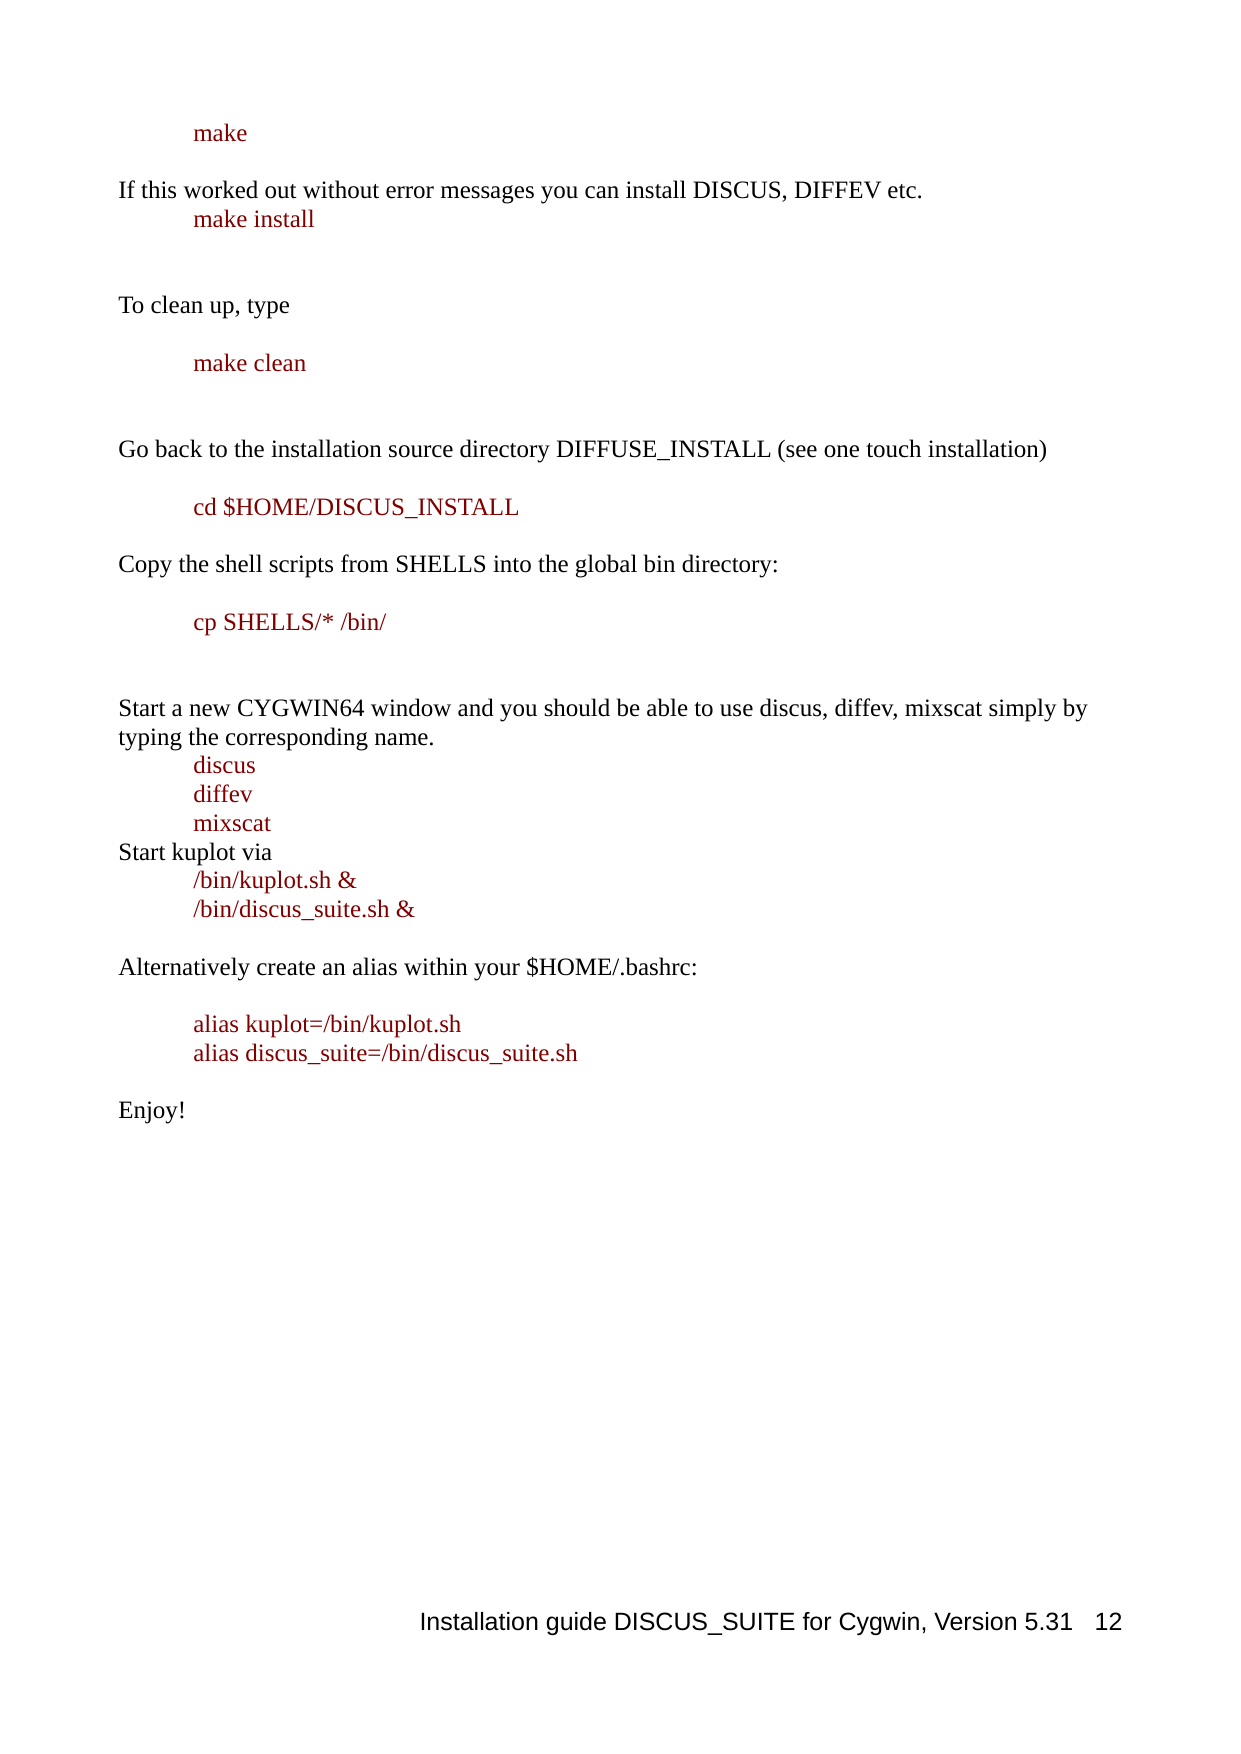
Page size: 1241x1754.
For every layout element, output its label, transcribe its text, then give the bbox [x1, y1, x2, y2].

text /bin/kuplot.sh & [118, 866, 1122, 894]
text /bin/discus_suite.sh & [118, 894, 1122, 923]
text Go back to the installation source directory DIFFUSE_INSTALL (see one touch installation) [118, 434, 1122, 463]
text make clean [118, 348, 1122, 377]
text Alternatively create an alias within your $HOME/.bashrc: [118, 952, 1122, 981]
text make install [118, 204, 1122, 233]
text make [118, 118, 1122, 147]
text alias discus_suite=/bin/discus_suite.sh [118, 1038, 1122, 1067]
text Start kuplot via [118, 837, 1122, 866]
text Copy the shell scripts from SHELLS into the global bin directory: [118, 549, 1122, 578]
text If this worked out without error messages you can install DISCUS, DIFFEV etc. [118, 176, 1122, 204]
text cp SHELLS/* /bin/ [118, 607, 1122, 636]
text Enjoy! [118, 1096, 1122, 1124]
text cd $HOME/DISCUS_INSTALL [118, 492, 1122, 521]
text To clean up, type [118, 291, 1122, 319]
text diffev [118, 779, 1122, 808]
text mixscat [118, 808, 1122, 837]
text Start a new CYGWIN64 window and you should be able to use discus, diffev, mixscat simply by typing the corresponding name. [118, 693, 1122, 751]
text discus [118, 751, 1122, 779]
text alias kuplot=/bin/kuplot.sh [118, 1009, 1122, 1038]
